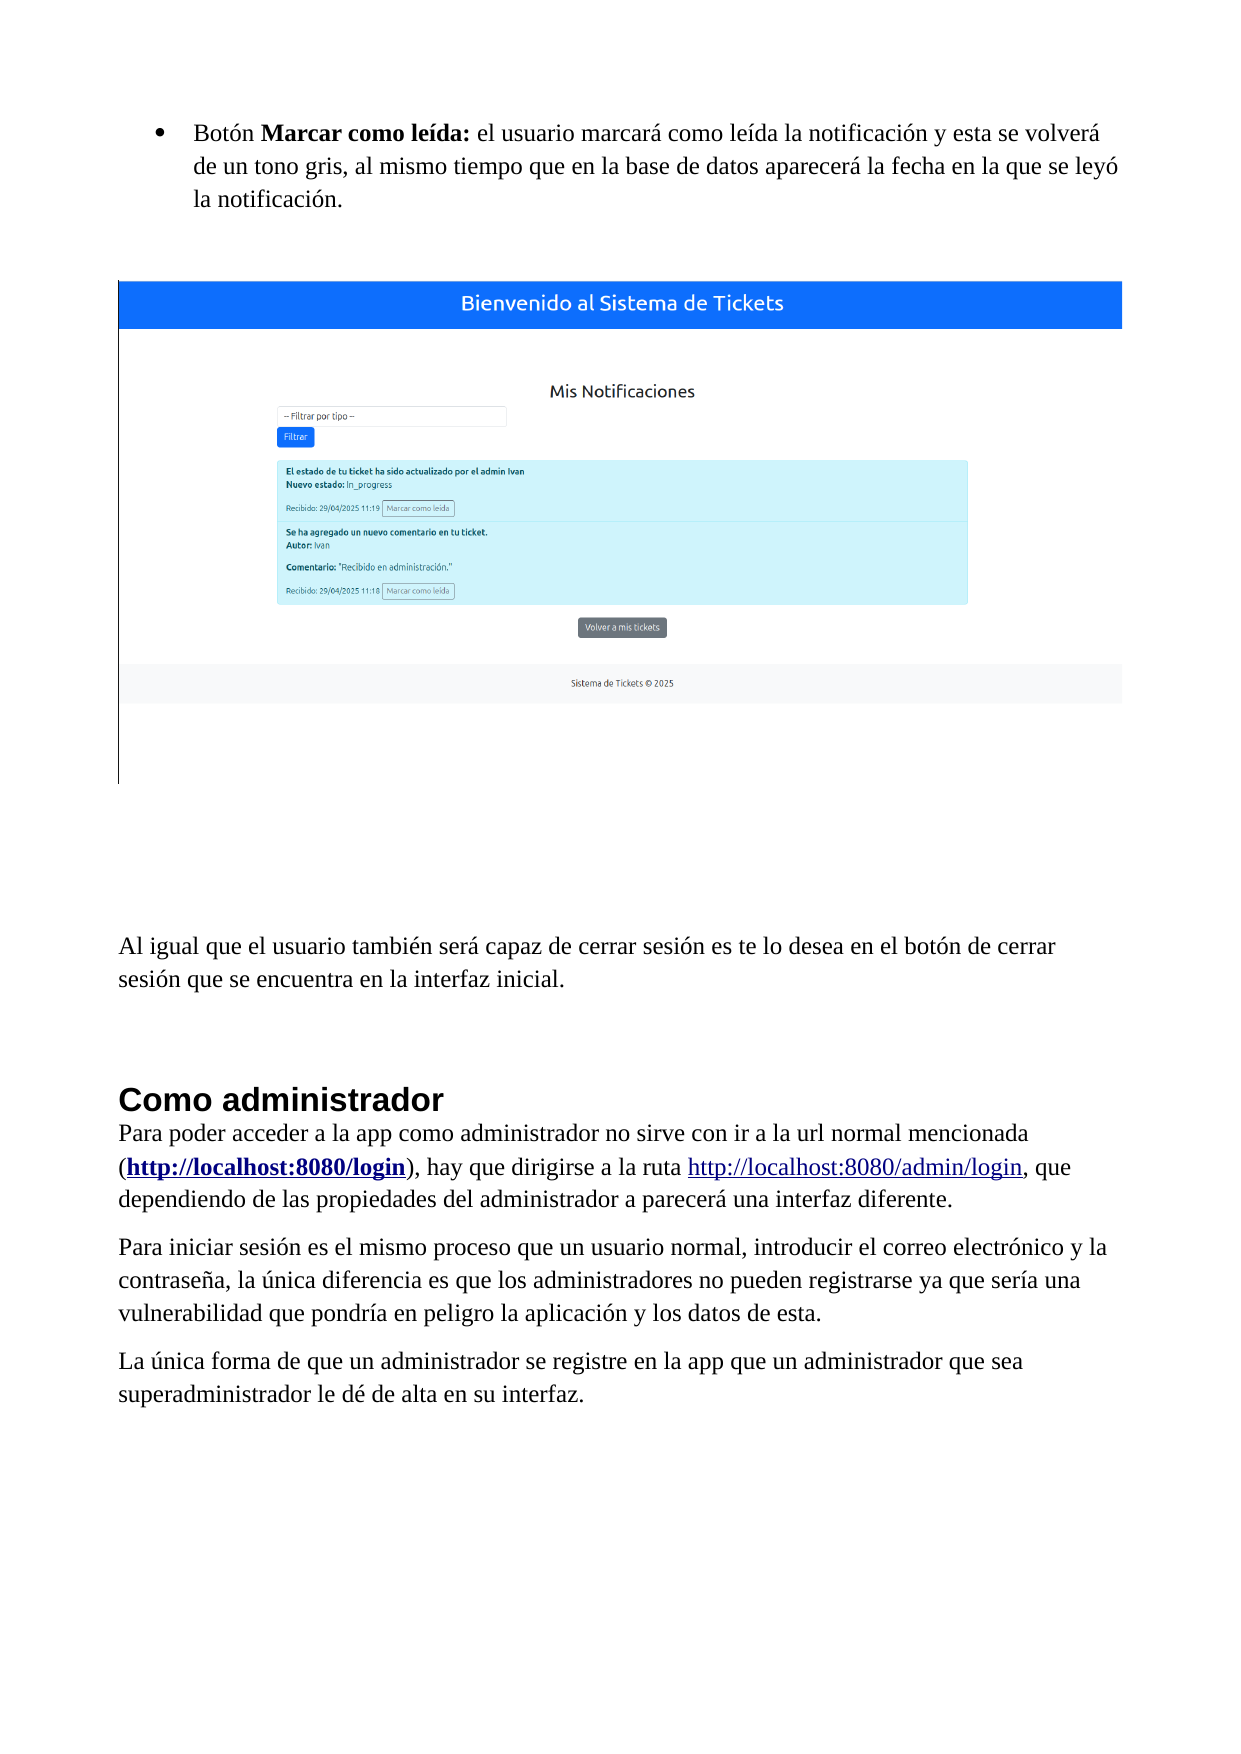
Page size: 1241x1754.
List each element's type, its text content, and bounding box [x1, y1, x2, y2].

subtitle Como administrador [118, 1080, 1122, 1118]
list Botón Marcar como leída: el usuario marcará como leída la notificación y esta se volverá de un tono gris, al mismo tiempo que en la base de datos aparecerá la fecha en la que se leyó la notificación. [156, 118, 1122, 213]
text La única forma de que un administrador se registre en la app que un administrador que sea superadministrador le dé de alta en su interfaz. [118, 1346, 1122, 1408]
text Al igual que el usuario también será capaz de cerrar sesión es te lo desea en el botón de cerrar sesión que se encuentra en la interfaz inicial. [118, 931, 1122, 993]
text Para iniciar sesión es el mismo proceso que un usuario normal, introducir el correo electrónico y la contraseña, la única diferencia es que los administradores no pueden registrarse ya que sería una vulnerabilidad que pondría en peligro la aplicación y los datos de esta. [118, 1232, 1122, 1327]
text Para poder acceder a la app como administrador no sirve con ir a la url normal mencionada (http://localhost:8080/login), hay que dirigirse a la ruta http://localhost:8080/admin/login, que dependiendo de las propiedades del administrador a parecerá una interfaz diferente. [118, 1118, 1122, 1213]
picture [118, 280, 1123, 784]
